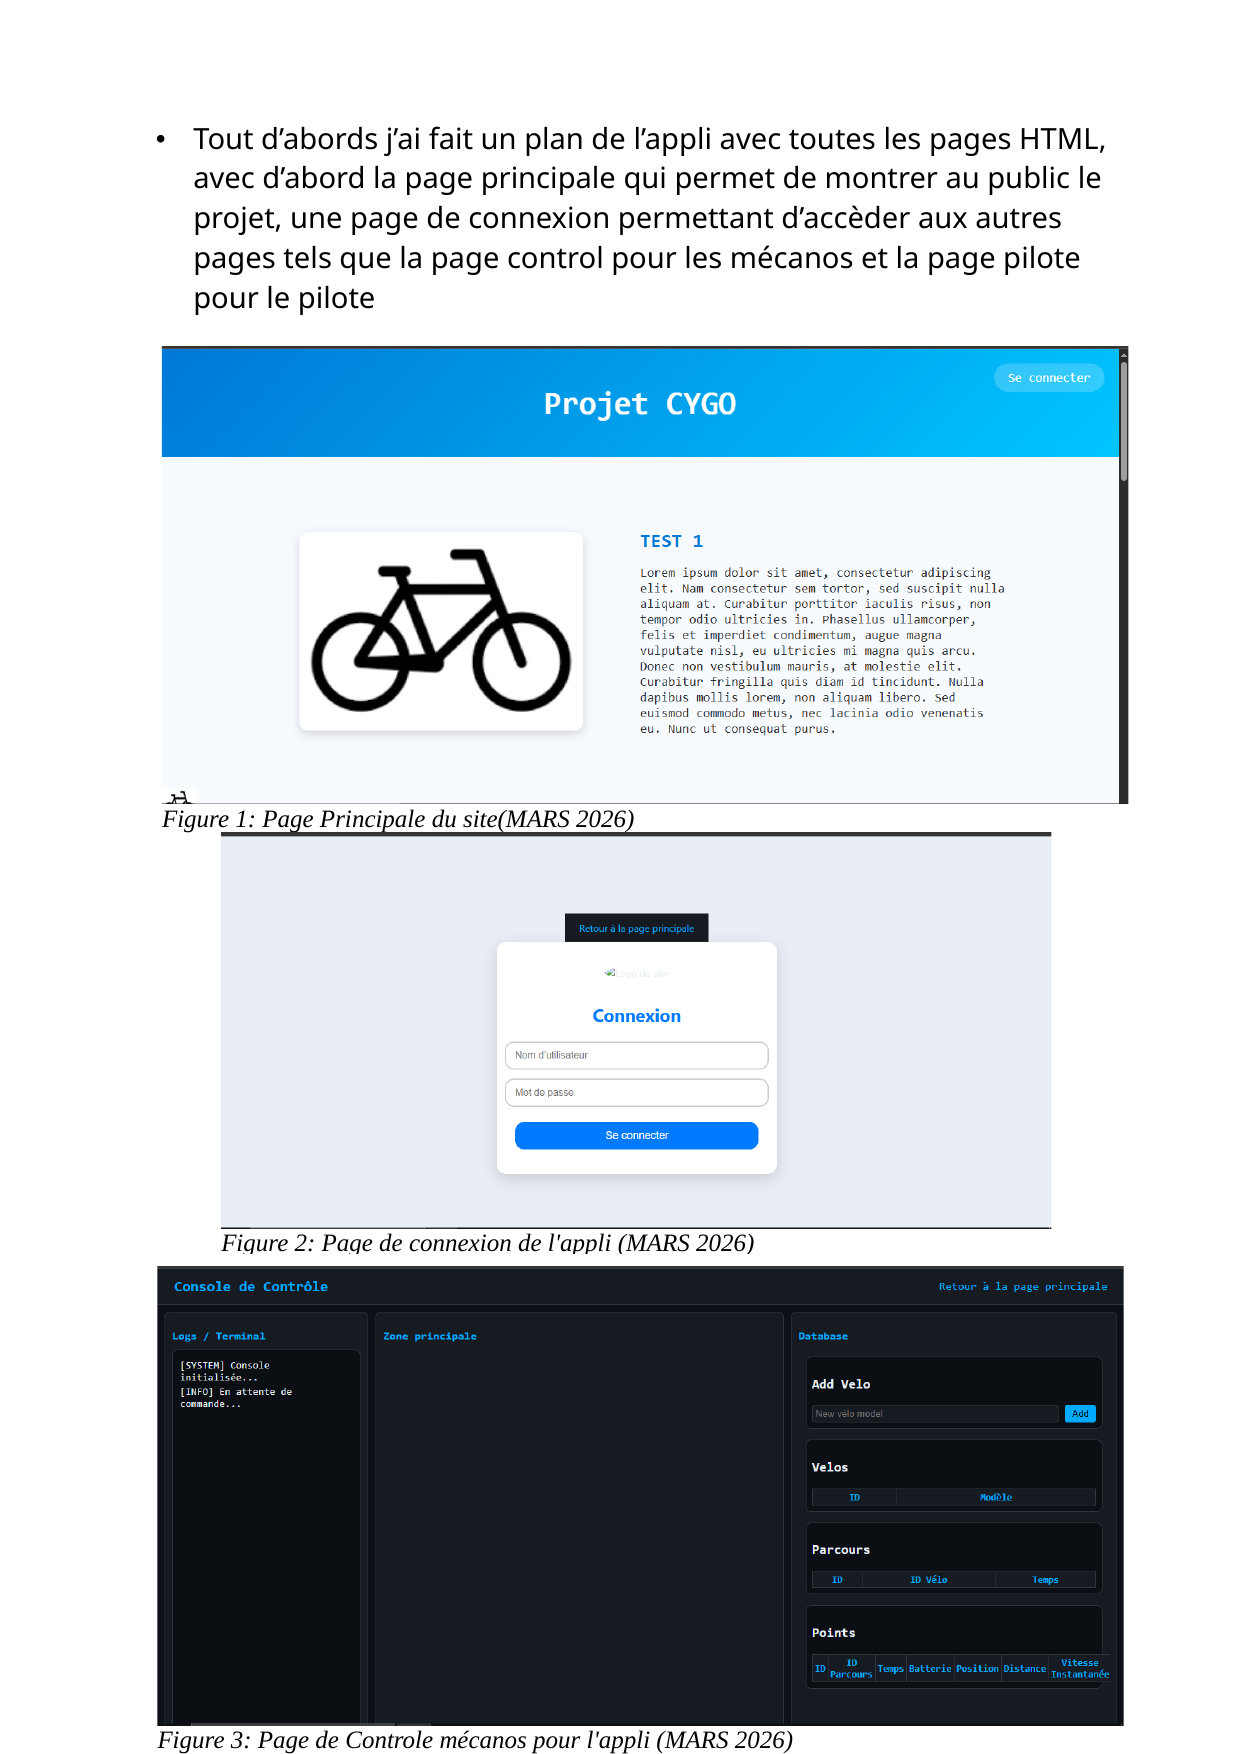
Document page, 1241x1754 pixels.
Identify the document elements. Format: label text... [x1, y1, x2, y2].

list Figure 2: Page de connexion de l'appli (MARS 2026) [221, 1229, 1051, 1254]
list Figure 1: Page Principale du site(MARS 2026) [162, 804, 1128, 833]
picture [161, 346, 1129, 804]
list [157, 1254, 1124, 1266]
list Tout d’abords j’ai fait un plan de l’appli avec toutes les pages HTML, avec d’abord la page principale qui permet de montrer au public le projet, une page de connexion permettant d’accèder aux autres pages tels que la page control pour les mécanos et la page pilote pour le pilote [156, 118, 1122, 317]
list [162, 334, 1128, 346]
list Figure 3: Page de Controle mécanos pour l'appli (MARS 2026) [157, 1726, 1124, 1754]
picture [157, 1266, 1124, 1726]
picture [221, 832, 1052, 1229]
